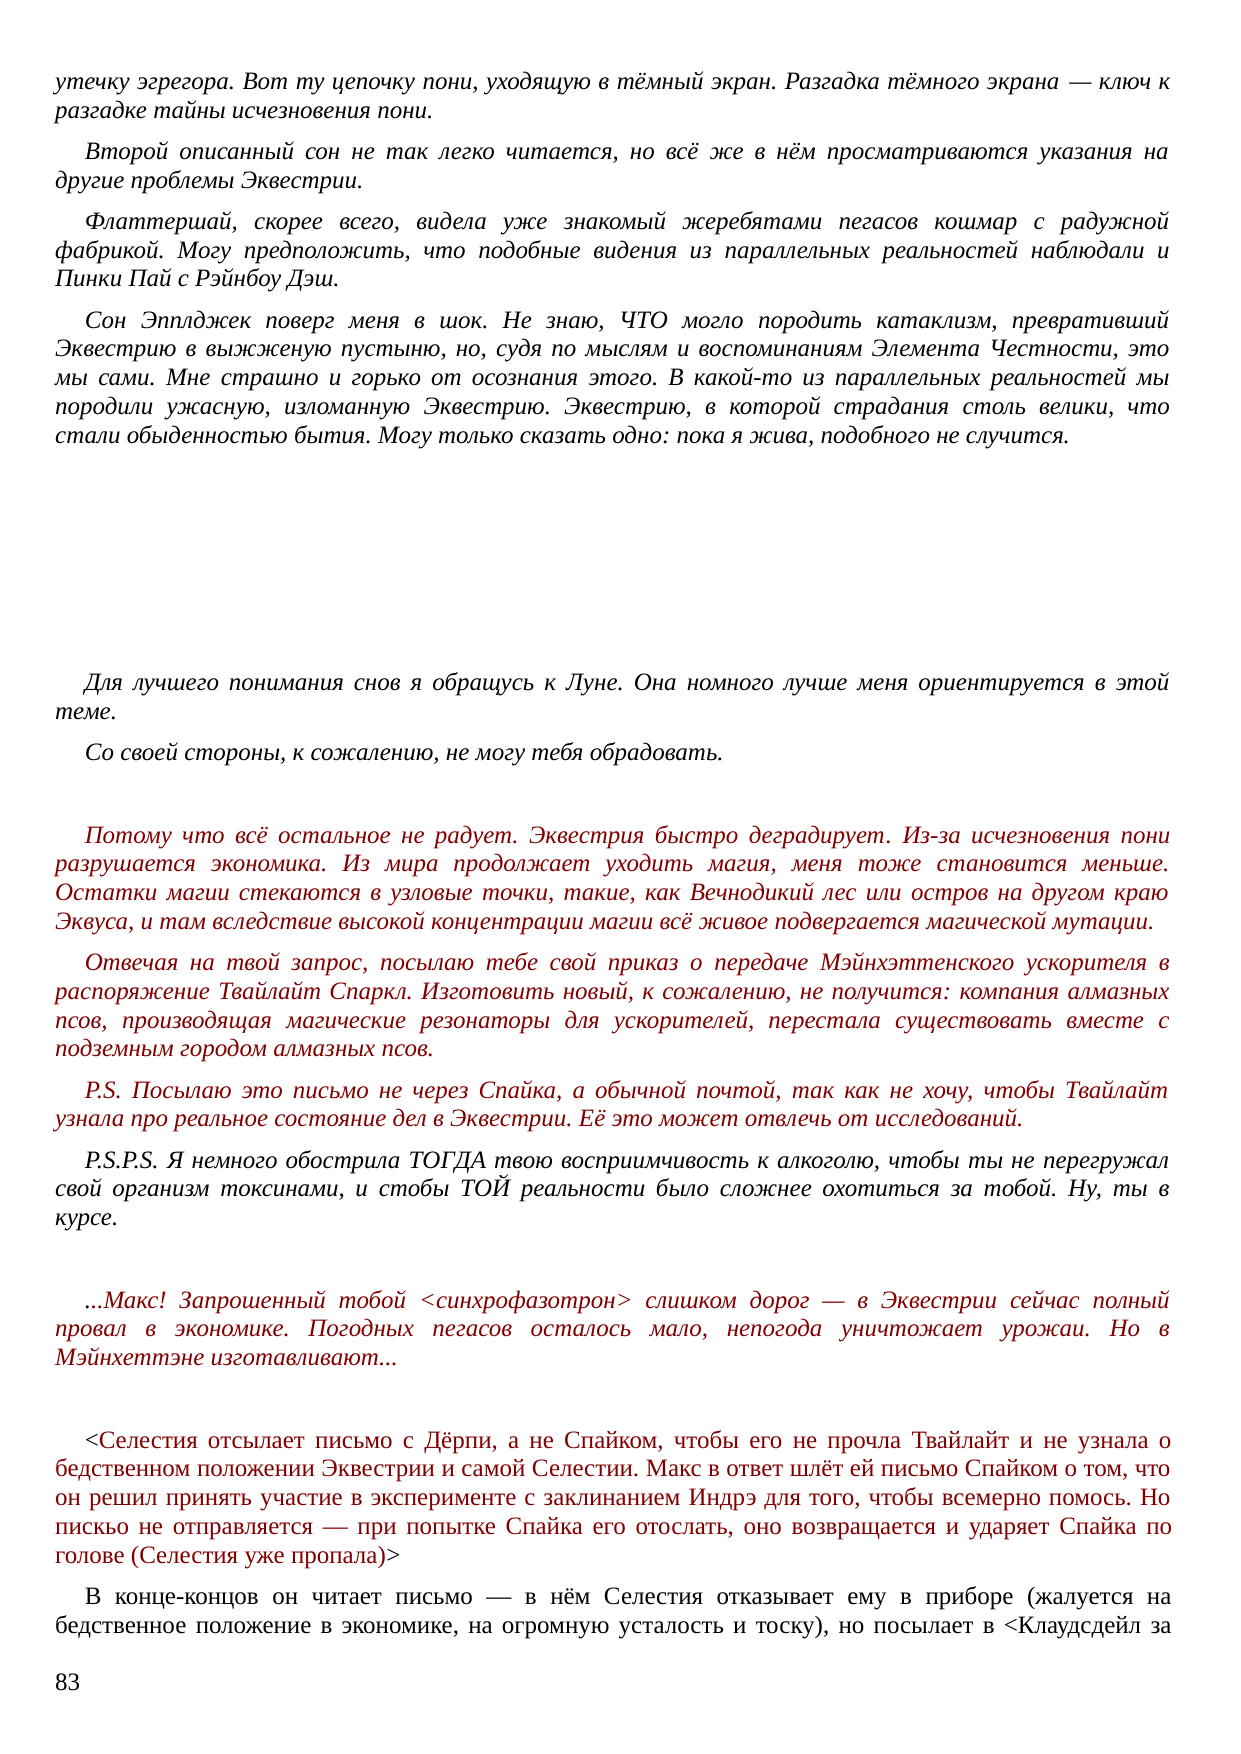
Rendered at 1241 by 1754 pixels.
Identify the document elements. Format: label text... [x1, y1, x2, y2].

text P.S.P.S. Я немного обострила ТОГДА твою восприимчивость к алкоголю, чтобы ты не перегружал свой организм токсинами, и стобы ТОЙ реальности было сложнее охотиться за тобой. Ну, ты в курсе. [55, 1145, 1173, 1231]
text утечку эгрегора. Вот ту цепочку пони, уходящую в тёмный экран. Разгадка тёмного экрана — ключ к разгадке тайны исчезновения пони. [55, 66, 1173, 123]
text <Селестия отсылает письмо с Дёрпи, а не Спайком, чтобы его не прочла Твайлайт и не узнала о бедственном положении Эквестрии и самой Селестии. Макс в ответ шлёт ей письмо Спайком о том, что он решил принять участие в эксперименте с заклинанием Индрэ для того, чтобы всемерно помось. Но пискьо не отправляется — при попытке Спайка его отослать, оно возвращается и ударяет Спайка по голове (Селестия уже пропала)> [55, 1425, 1173, 1568]
text ...Макс! Запрошенный тобой <синхрофазотрон> слишком дорог — в Эквестрии сейчас полный провал в экономике. Погодных пегасов осталось мало, непогода уничтожает урожаи. Но в Мэйнхеттэне изготавливают... [55, 1285, 1173, 1371]
text Со своей стороны, к сожалению, не могу тебя обрадовать. [55, 737, 1173, 766]
text Потому что всё остальное не радует. Эквестрия быстро деградирует. Из-за исчезновения пони разрушается экономика. Из мира продолжает уходить магия, меня тоже становится меньше. Остатки магии стекаются в узловые точки, такие, как Вечнодикий лес или остров на другом краю Эквуса, и там вследствие высокой концентрации магии всё живое подвергается магической мутации. [55, 820, 1173, 935]
text Сон Эпплджек поверг меня в шок. Не знаю, ЧТО могло породить катаклизм, превративший Эквестрию в выжженую пустыню, но, судя по мыслям и воспоминаниям Элемента Честности, это мы сами. Мне страшно и горько от осознания этого. В какой-то из параллельных реальностей мы породили ужасную, изломанную Эквестрию. Эквестрию, в которой страдания столь велики, что стали обыденностью бытия. Могу только сказать одно: пока я жива, подобного не случится. [55, 305, 1173, 448]
text Флаттершай, скорее всего, видела уже знакомый жеребятами пегасов кошмар с радужной фабрикой. Могу предположить, что подобные видения из параллельных реальностей наблюдали и Пинки Пай с Рэйнбоу Дэш. [55, 206, 1173, 292]
text Для лучшего понимания снов я обращусь к Луне. Она номного лучше меня ориентируется в этой теме. [55, 667, 1173, 725]
text Отвечая на твой запрос, посылаю тебе свой приказ о передаче Мэйнхэттенского ускорителя в распоряжение Твайлайт Спаркл. Изготовить новый, к сожалению, не получится: компания алмазных псов, производящая магические резонаторы для ускорителей, перестала существовать вместе с подземным городом алмазных псов. [55, 947, 1173, 1062]
text В конце-концов он читает письмо — в нём Селестия отказывает ему в приборе (жалуется на бедственное положение в экономике, на огромную усталость и тоску), но посылает в <Клаудсдейл за [55, 1581, 1173, 1638]
text P.S. Посылаю это письмо не через Спайка, а обычной почтой, так как не хочу, чтобы Твайлайт узнала про реальное состояние дел в Эквестрии. Её это может отвлечь от исследований. [55, 1075, 1173, 1132]
text Второй описанный сон не так легко читается, но всё же в нём просматриваются указания на другие проблемы Эквестрии. [55, 136, 1173, 193]
